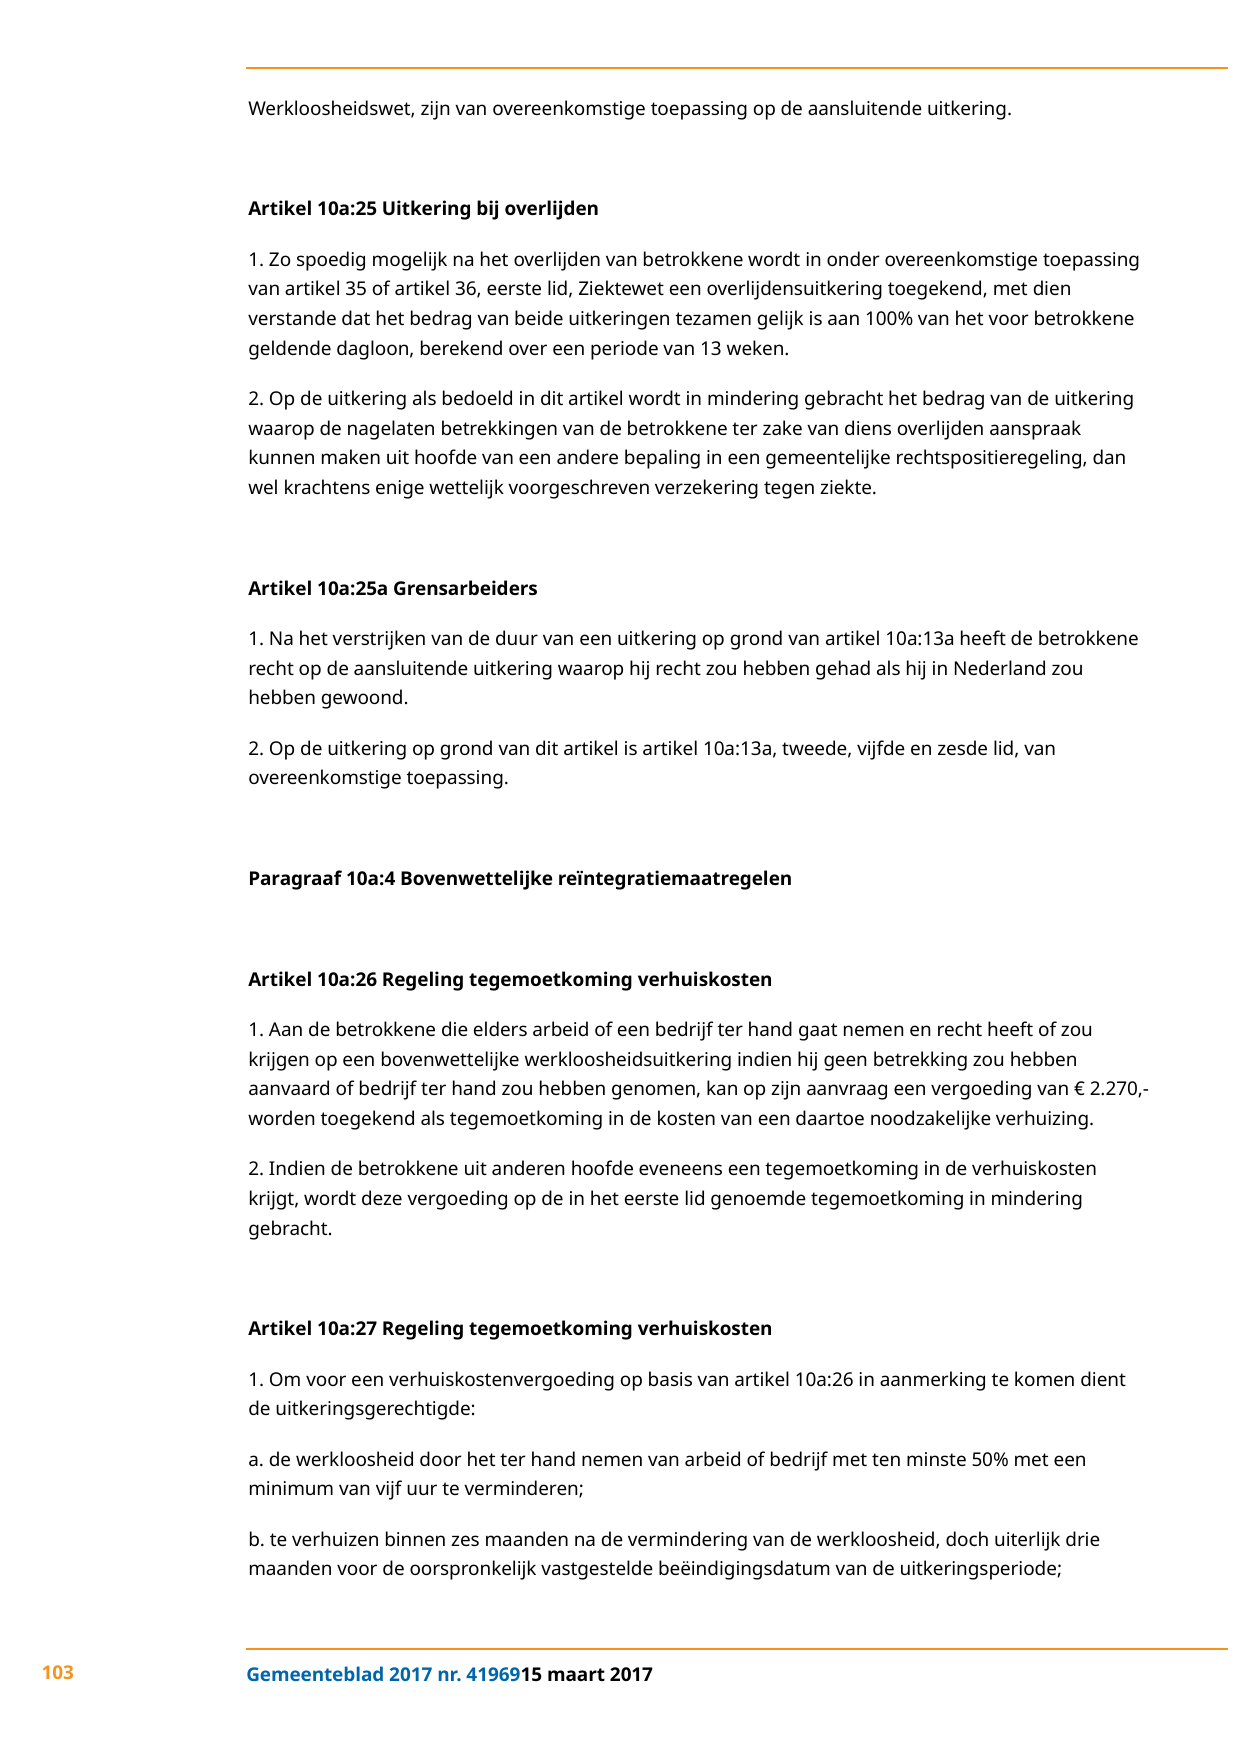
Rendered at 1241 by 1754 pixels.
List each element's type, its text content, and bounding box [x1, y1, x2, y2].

text 1. Om voor een verhuiskostenvergoeding op basis van artikel 10a:26 in aanmerking te komen dient de uitkeringsgerechtigde: [248, 1366, 1152, 1421]
text 1. Zo spoedig mogelijk na het overlijden van betrokkene wordt in onder overeenkomstige toepassing van artikel 35 of artikel 36, eerste lid, Ziektewet een overlijdensuitkering toegekend, met dien verstande dat het bedrag van beide uitkeringen tezamen gelijk is aan 100% van het voor betrokkene geldende dagloon, berekend over een periode van 13 weken. [248, 246, 1152, 361]
text 2. Op de uitkering als bedoeld in dit artikel wordt in mindering gebracht het bedrag van de uitkering waarop de nagelaten betrekkingen van de betrokkene ter zake van diens overlijden aanspraak kunnen maken uit hoofde van een andere bepaling in een gemeentelijke rechtspositieregeling, dan wel krachtens enige wettelijk voorgeschreven verzekering tegen ziekte. [248, 385, 1152, 500]
text 2. Op de uitkering op grond van dit artikel is artikel 10a:13a, tweede, vijfde en zesde lid, van overeenkomstige toepassing. [248, 735, 1152, 790]
text Werkloosheidswet, zijn van overeenkomstige toepassing op de aansluitende uitkering. [248, 95, 1152, 121]
text 2. Indien de betrokkene uit anderen hoofde eveneens een tegemoetkoming in de verhuiskosten krijgt, wordt deze vergoeding op de in het eerste lid genoemde tegemoetkoming in mindering gebracht. [248, 1156, 1152, 1241]
picture [41, 47, 231, 172]
text 1. Na het verstrijken van de duur van een uitkering op grond van artikel 10a:13a heeft de betrokkene recht op de aansluitende uitkering waarop hij recht zou hebben gehad als hij in Nederland zou hebben gewoond. [248, 625, 1152, 710]
text Paragraaf 10a:4 Bovenwettelijke reïntegratiemaatregelen [248, 865, 1152, 891]
text Artikel 10a:25 Uitkering bij overlijden [248, 196, 1152, 221]
text Artikel 10a:25a Grensarbeiders [248, 575, 1152, 601]
text a. de werkloosheid door het ter hand nemen van arbeid of bedrijf met ten minste 50% met een minimum van vijf uur te verminderen; [248, 1446, 1152, 1501]
text Artikel 10a:26 Regeling tegemoetkoming verhuiskosten [248, 966, 1152, 992]
text b. te verhuizen binnen zes maanden na de vermindering van de werkloosheid, doch uiterlijk drie maanden voor de oorspronkelijk vastgestelde beëindigingsdatum van de uitkeringsperiode; [248, 1526, 1152, 1581]
text 1. Aan de betrokkene die elders arbeid of een bedrijf ter hand gaat nemen en recht heeft of zou krijgen op een bovenwettelijke werkloosheidsuitkering indien hij geen betrekking zou hebben aanvaard of bedrijf ter hand zou hebben genomen, kan op zijn aanvraag een vergoeding van € 2.270,- worden toegekend als tegemoetkoming in de kosten van een daartoe noodzakelijke verhuizing. [248, 1016, 1152, 1131]
text Artikel 10a:27 Regeling tegemoetkoming verhuiskosten [248, 1316, 1152, 1341]
